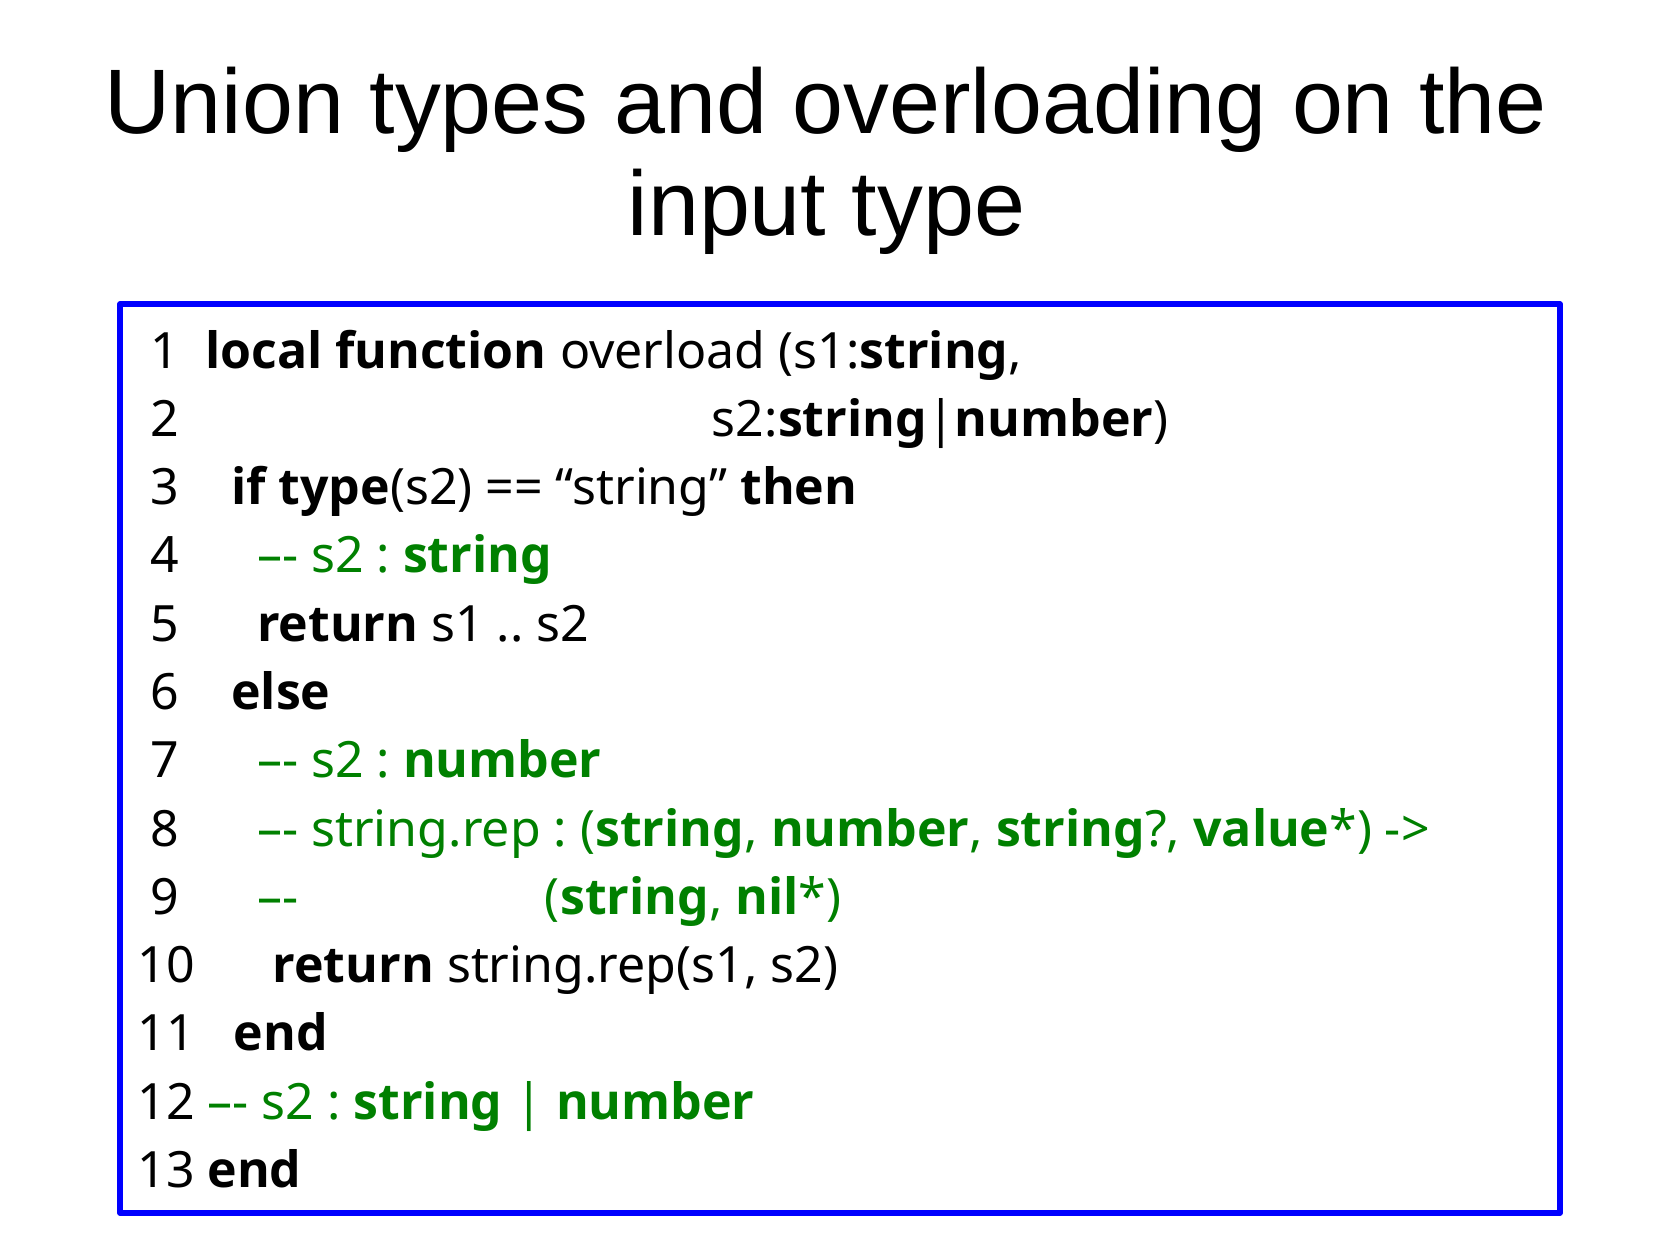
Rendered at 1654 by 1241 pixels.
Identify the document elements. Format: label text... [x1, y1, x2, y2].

text_box 1 local function overload (s1:string, 2 s2:string|number) 3 if type(s2) == “string” then 4 –- s2 : string 5 return s1 .. s2 6 else 7 –- s2 : number 8 –- string.rep : (string, number, string?, value*) -> 9 –- (string, nil*) 10 return string.rep(s1, s2) 11 end 12 –- s2 : string | number 13 end [120, 304, 1561, 1090]
title Union types and overloading on the input type [82, 49, 1571, 257]
